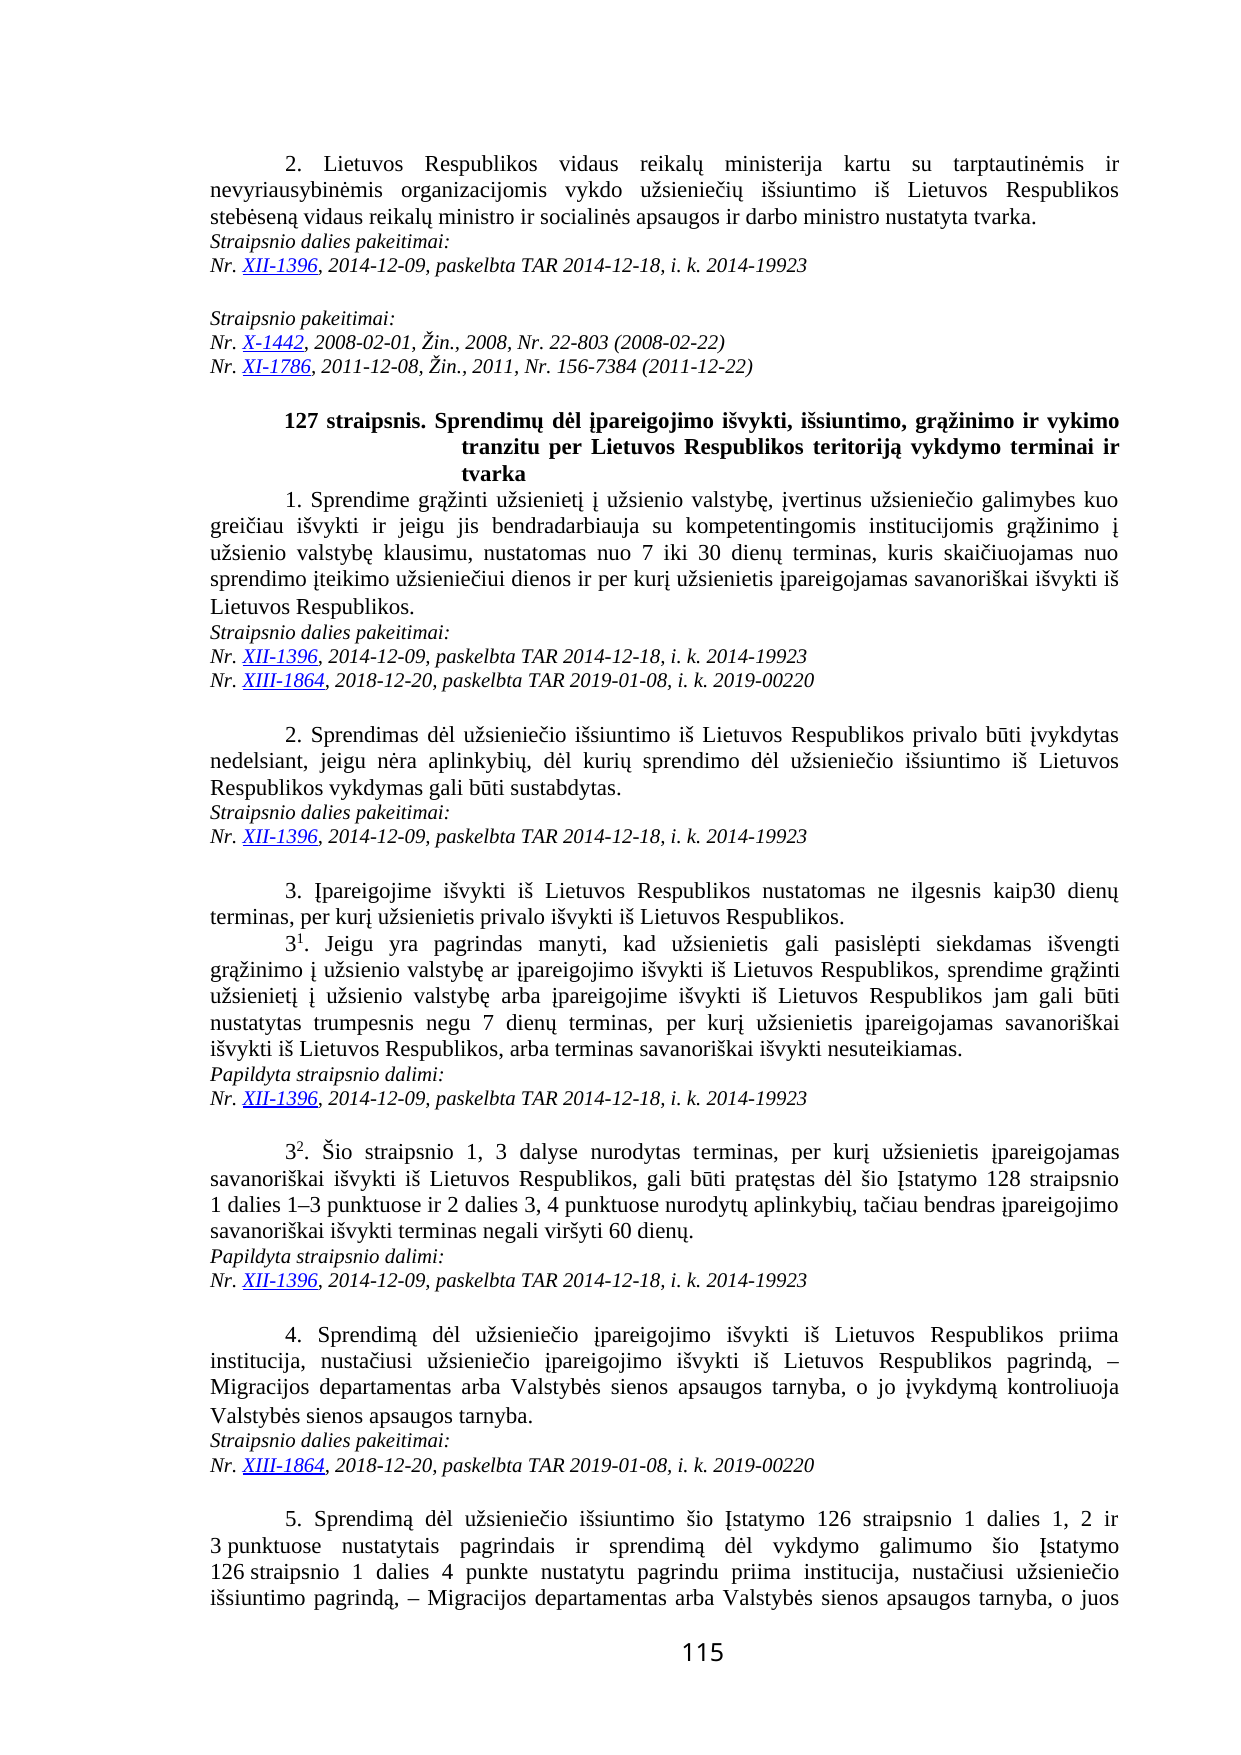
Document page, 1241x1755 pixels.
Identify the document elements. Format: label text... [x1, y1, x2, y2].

text 31. Jeigu yra pagrindas manyti, kad užsienietis gali pasislėpti siekdamas išvengti grąžinimo į užsienio valstybę ar įpareigojimo išvykti iš Lietuvos Respublikos, sprendime grąžinti užsienietį į užsienio valstybę arba įpareigojime išvykti iš Lietuvos Respublikos jam gali būti nustatytas trumpesnis negu 7 dienų terminas, per kurį užsienietis įpareigojamas savanoriškai išvykti iš Lietuvos Respublikos, arba terminas savanoriškai išvykti nesuteikiamas. [210, 930, 1120, 1061]
text 1. Sprendime grąžinti užsienietį į užsienio valstybę, įvertinus užsieniečio galimybes kuo greičiau išvykti ir jeigu jis bendradarbiauja su kompetentingomis institucijomis grąžinimo į užsienio valstybę klausimu, nustatomas nuo 7 iki 30 dienų terminas, kuris skaičiuojamas nuo sprendimo įteikimo užsieniečiui dienos ir per kurį užsienietis įpareigojamas savanoriškai išvykti iš Lietuvos Respublikos. [210, 486, 1120, 620]
text 5. Sprendimą dėl užsieniečio išsiuntimo šio Įstatymo 126 straipsnio 1 dalies 1, 2 ir 3 punktuose nustatytais pagrindais ir sprendimą dėl vykdymo galimumo šio Įstatymo 126 straipsnio 1 dalies 4 punkte nustatytu pagrindu priima institucija, nustačiusi užsieniečio išsiuntimo pagrindą, – Migracijos departamentas arba Valstybės sienos apsaugos tarnyba, o juos [210, 1505, 1120, 1611]
text Nr. XII-1396, 2014-12-09, paskelbta TAR 2014-12-18, i. k. 2014-19923 [210, 253, 1120, 277]
text Nr. XII-1396, 2014-12-09, paskelbta TAR 2014-12-18, i. k. 2014-19923 [210, 1086, 1120, 1109]
text 32. Šio straipsnio 1, 3 dalyse nurodytas terminas, per kurį užsienietis įpareigojamas savanoriškai išvykti iš Lietuvos Respublikos, gali būti pratęstas dėl šio Įstatymo 128 straipsnio 1 dalies 1–3 punktuose ir 2 dalies 3, 4 punktuose nurodytų aplinkybių, tačiau bendras įpareigojimo savanoriškai išvykti terminas negali viršyti 60 dienų. [210, 1138, 1120, 1244]
text 4. Sprendimą dėl užsieniečio įpareigojimo išvykti iš Lietuvos Respublikos priima institucija, nustačiusi užsieniečio įpareigojimo išvykti iš Lietuvos Respublikos pagrindą, – Migracijos departamentas arba Valstybės sienos apsaugos tarnyba, o jo įvykdymą kontroliuoja Valstybės sienos apsaugos tarnyba. [210, 1321, 1120, 1428]
text Papildyta straipsnio dalimi: [210, 1244, 1120, 1268]
text 2. Sprendimas dėl užsieniečio išsiuntimo iš Lietuvos Respublikos privalo būti įvykdytas nedelsiant, jeigu nėra aplinkybių, dėl kurių sprendimo dėl užsieniečio išsiuntimo iš Lietuvos Respublikos vykdymas gali būti sustabdytas. [210, 721, 1120, 800]
text Nr. XI-1786, 2011-12-08, Žin., 2011, Nr. 156-7384 (2011-12-22) [210, 354, 1120, 378]
text Straipsnio dalies pakeitimai: [210, 229, 1120, 253]
text Nr. XIII-1864, 2018-12-20, paskelbta TAR 2019-01-08, i. k. 2019-00220 [210, 668, 1120, 692]
text 2. Lietuvos Respublikos vidaus reikalų ministerija kartu su tarptautinėmis ir nevyriausybinėmis organizacijomis vykdo užsieniečių išsiuntimo iš Lietuvos Respublikos stebėseną vidaus reikalų ministro ir socialinės apsaugos ir darbo ministro nustatyta tvarka. [210, 150, 1120, 229]
text Nr. X-1442, 2008-02-01, Žin., 2008, Nr. 22-803 (2008-02-22) [210, 330, 1120, 354]
text Straipsnio pakeitimai: [210, 306, 1120, 330]
text Nr. XII-1396, 2014-12-09, paskelbta TAR 2014-12-18, i. k. 2014-19923 [210, 644, 1120, 668]
text Straipsnio dalies pakeitimai: [210, 1428, 1120, 1452]
text 127 straipsnis. Sprendimų dėl įpareigojimo išvykti, išsiuntimo, grąžinimo ir vykimo tranzitu per Lietuvos Respublikos teritoriją vykdymo terminai ir tvarka [284, 407, 1120, 486]
text Straipsnio dalies pakeitimai: [210, 620, 1120, 644]
text Nr. XII-1396, 2014-12-09, paskelbta TAR 2014-12-18, i. k. 2014-19923 [210, 824, 1120, 848]
text Nr. XIII-1864, 2018-12-20, paskelbta TAR 2019-01-08, i. k. 2019-00220 [210, 1452, 1120, 1477]
text Nr. XII-1396, 2014-12-09, paskelbta TAR 2014-12-18, i. k. 2014-19923 [210, 1268, 1120, 1292]
text Papildyta straipsnio dalimi: [210, 1061, 1120, 1086]
text 3. Įpareigojime išvykti iš Lietuvos Respublikos nustatomas ne ilgesnis kaip30 dienų terminas, per kurį užsienietis privalo išvykti iš Lietuvos Respublikos. [210, 877, 1120, 930]
text Straipsnio dalies pakeitimai: [210, 800, 1120, 824]
